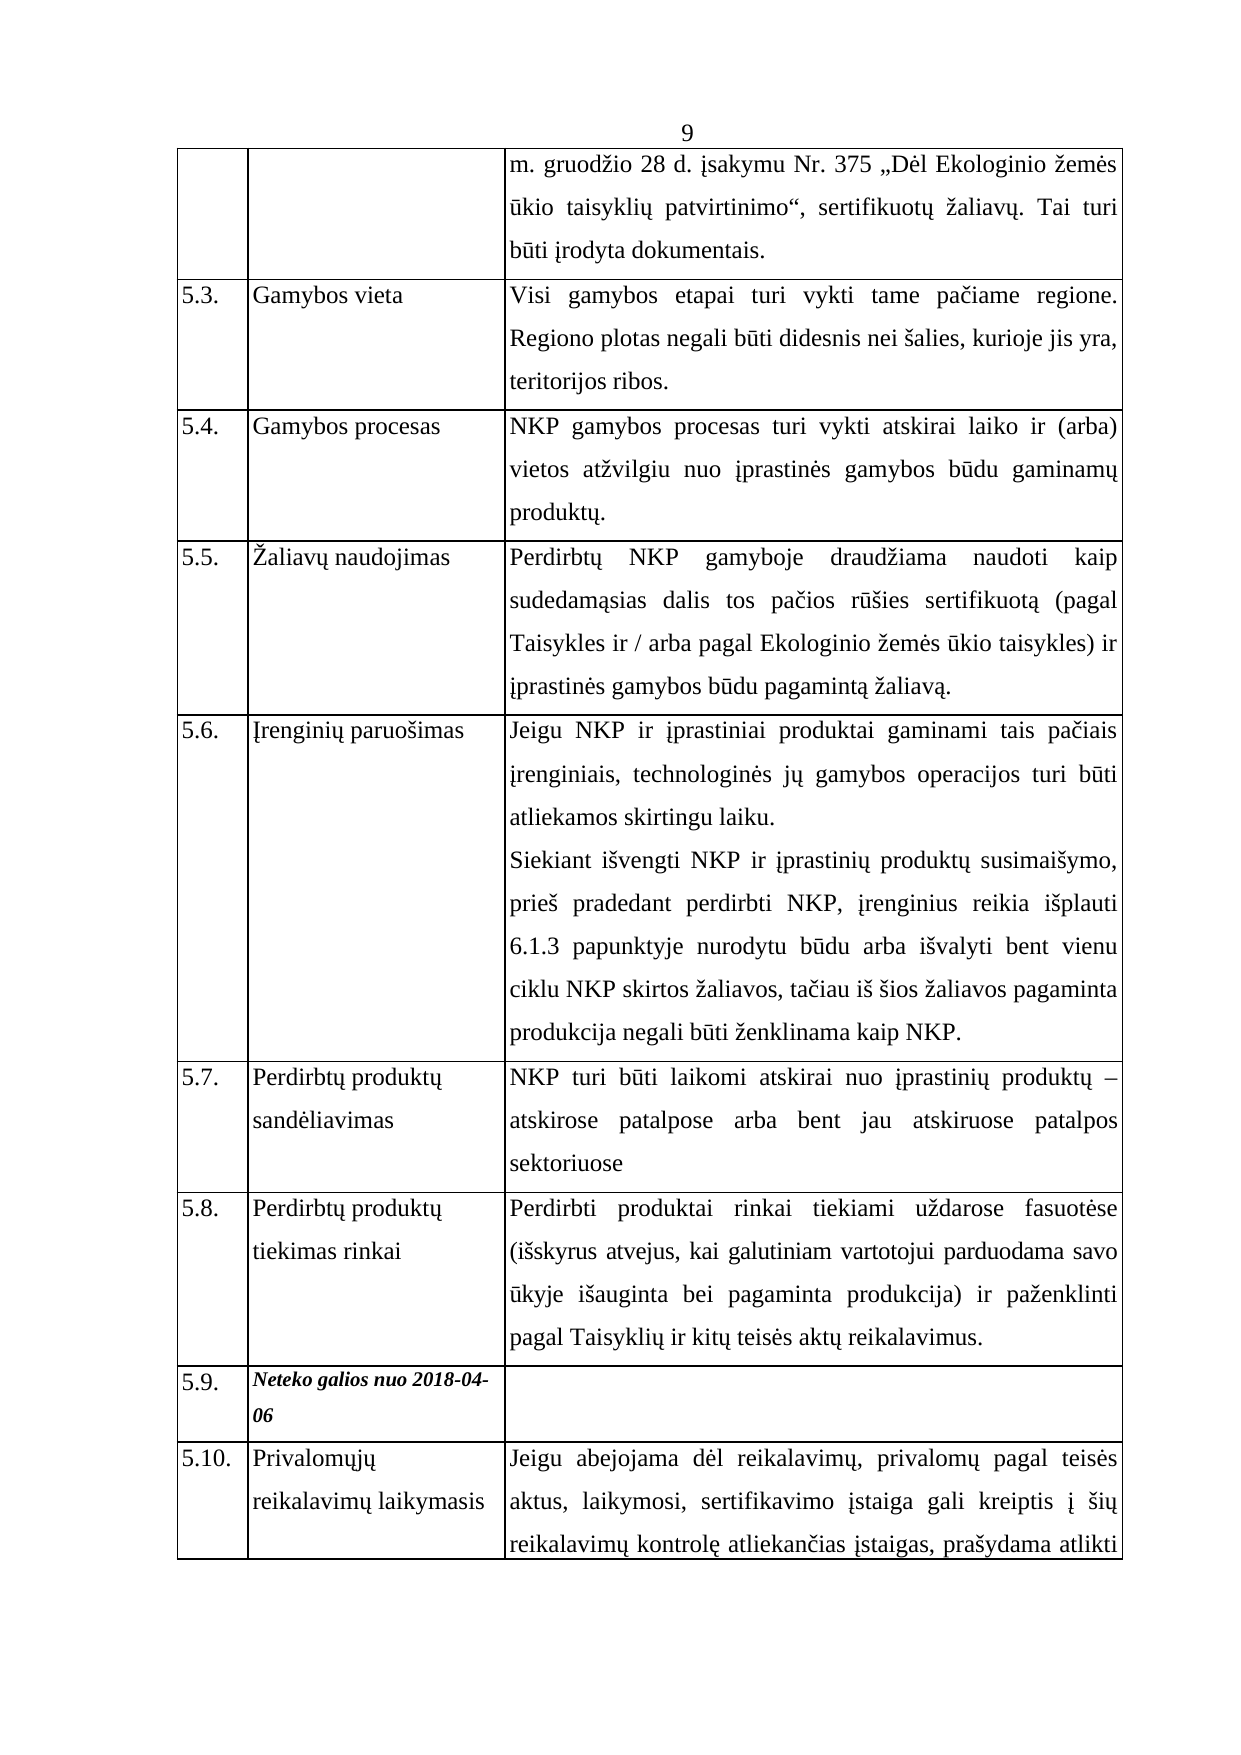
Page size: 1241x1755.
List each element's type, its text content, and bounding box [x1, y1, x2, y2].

table_cell Gamybos vieta [249, 280, 504, 409]
table_cell Visi gamybos etapai turi vykti tame pačiame regione. Regiono plotas negali būti didesnis nei šalies, kurioje jis yra, teritorijos ribos. [506, 280, 1122, 409]
table_cell [506, 1367, 1122, 1441]
table_cell Įrenginių paruošimas [249, 716, 504, 1061]
table_cell 5.6. [178, 716, 247, 1061]
table_cell NKP turi būti laikomi atskirai nuo įprastinių produktų – atskirose patalpose arba bent jau atskiruose patalpos sektoriuose [506, 1062, 1122, 1191]
table_cell [249, 149, 504, 278]
table_cell 5.5. [178, 542, 247, 714]
table_cell Jeigu NKP ir įprastiniai produktai gaminami tais pačiais įrenginiais, technologinės jų gamybos operacijos turi būti atliekamos skirtingu laiku. Siekiant išvengti NKP ir įprastinių produktų susimaišymo, prieš pradedant perdirbti NKP, įrenginius reikia išplauti 6.1.3 papunktyje nurodytu būdu arba išvalyti bent vienu ciklu NKP skirtos žaliavos, tačiau iš šios žaliavos pagaminta produkcija negali būti ženklinama kaip NKP. [506, 716, 1122, 1061]
table_cell Perdirbti produktai rinkai tiekiami uždarose fasuotėse (išskyrus atvejus, kai galutiniam vartotojui parduodama savo ūkyje išauginta bei pagaminta produkcija) ir paženklinti pagal Taisyklių ir kitų teisės aktų reikalavimus. [506, 1193, 1122, 1365]
table_cell Perdirbtų NKP gamyboje draudžiama naudoti kaip sudedamąsias dalis tos pačios rūšies sertifikuotą (pagal Taisykles ir / arba pagal Ekologinio žemės ūkio taisykles) ir įprastinės gamybos būdu pagamintą žaliavą. [506, 542, 1122, 714]
table_cell 5.7. [178, 1062, 247, 1191]
table_cell [178, 149, 247, 278]
table_cell NKP gamybos procesas turi vykti atskirai laiko ir (arba) vietos atžvilgiu nuo įprastinės gamybos būdu gaminamų produktų. [506, 411, 1122, 540]
table_cell Perdirbtų produktų tiekimas rinkai [249, 1193, 504, 1365]
table_cell 5.3. [178, 280, 247, 409]
table_cell m. gruodžio 28 d. įsakymu Nr. 375 „Dėl Ekologinio žemės ūkio taisyklių patvirtinimo“, sertifikuotų žaliavų. Tai turi būti įrodyta dokumentais. [506, 149, 1122, 278]
table_cell Privalomųjų reikalavimų laikymasis [249, 1443, 504, 1558]
table_cell Gamybos procesas [249, 411, 504, 540]
table_cell Perdirbtų produktų sandėliavimas [249, 1062, 504, 1191]
table_cell 5.9. [178, 1367, 247, 1441]
table_cell Žaliavų naudojimas [249, 542, 504, 714]
table_cell 5.10. [178, 1443, 247, 1558]
table_cell 5.4. [178, 411, 247, 540]
table_cell Jeigu abejojama dėl reikalavimų, privalomų pagal teisės aktus, laikymosi, sertifikavimo įstaiga gali kreiptis į šių reikalavimų kontrolę atliekančias įstaigas, prašydama atlikti [506, 1443, 1122, 1558]
table_cell 5.8. [178, 1193, 247, 1365]
table_cell Neteko galios nuo 2018-04-06 [249, 1367, 504, 1441]
